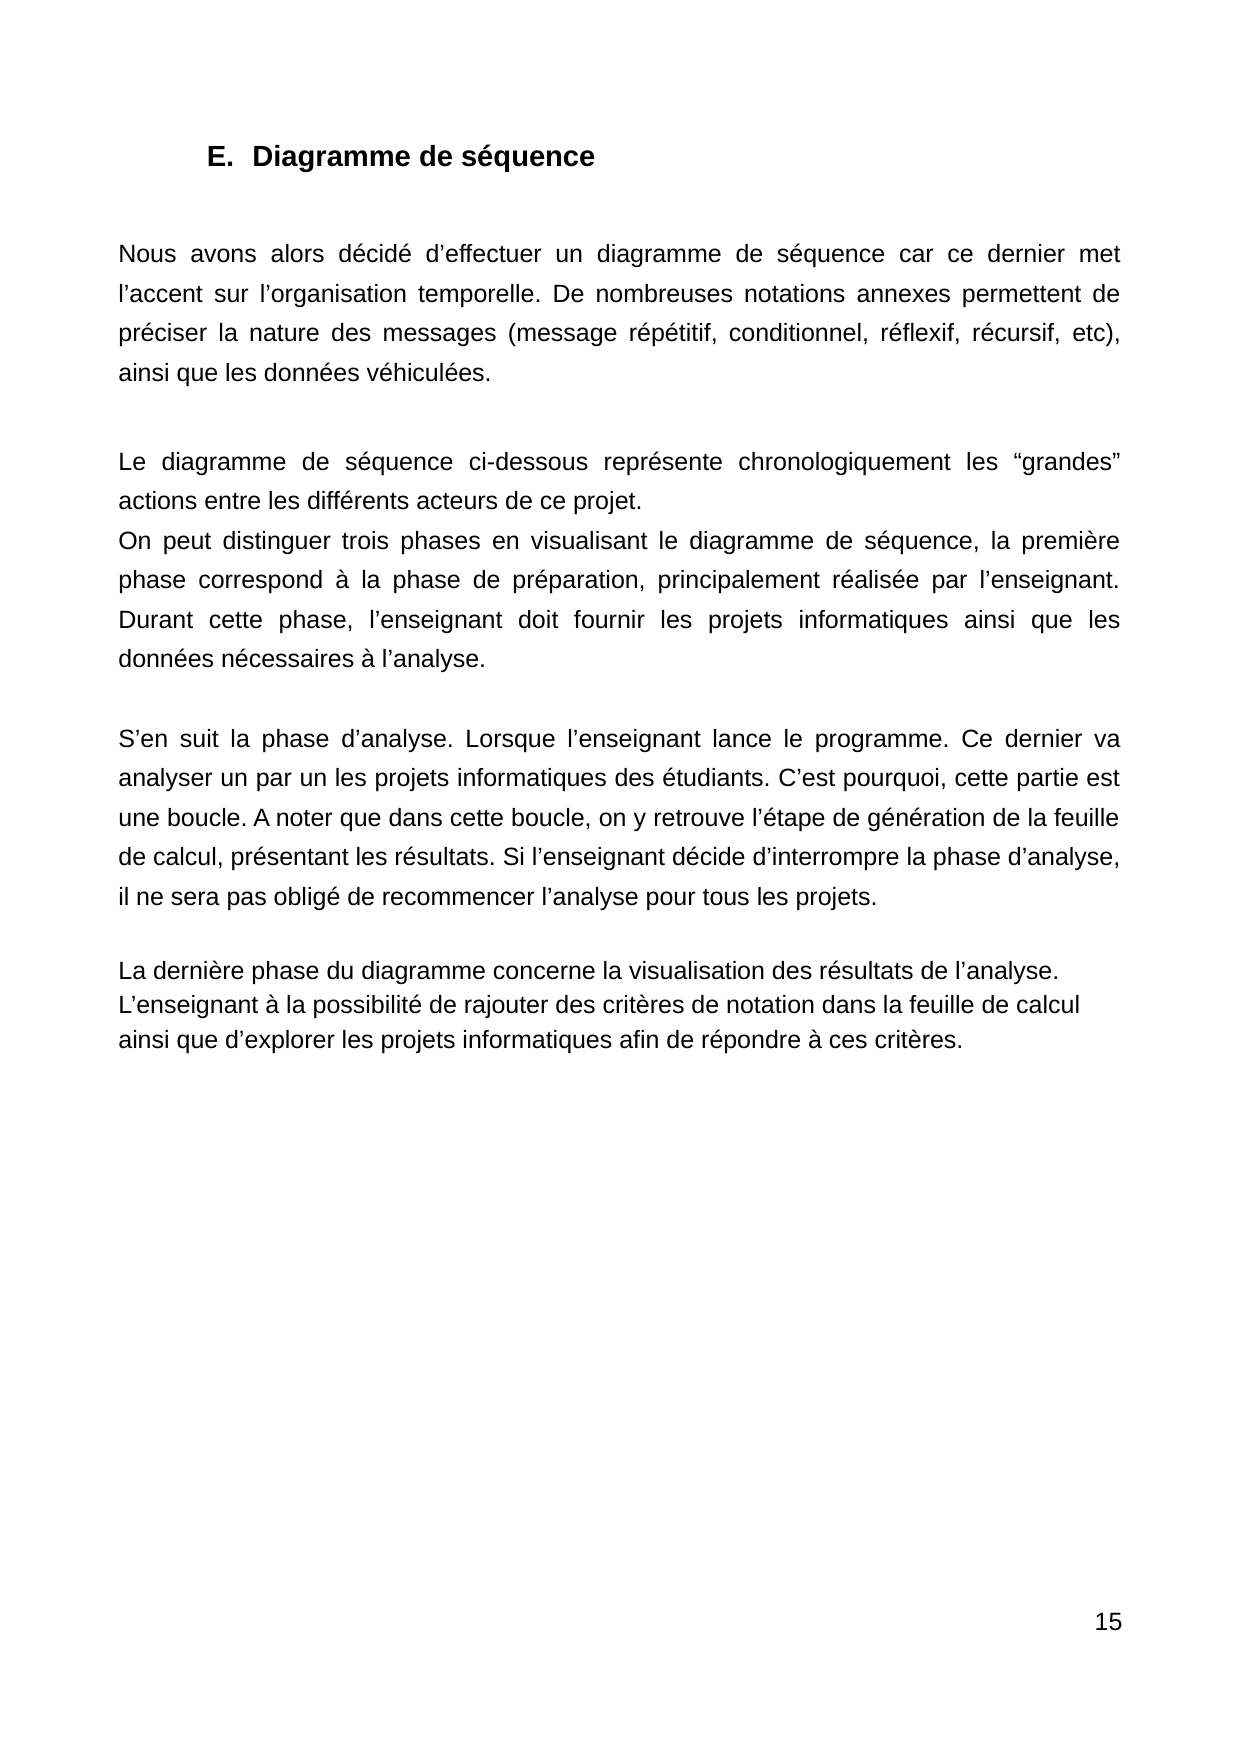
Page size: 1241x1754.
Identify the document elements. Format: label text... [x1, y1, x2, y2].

text Le diagramme de séquence ci-dessous représente chronologiquement les “grandes” actions entre les différents acteurs de ce projet. [118, 446, 1122, 515]
text Nous avons alors décidé d’effectuer un diagramme de séquence car ce dernier met l’accent sur l’organisation temporelle. De nombreuses notations annexes permettent de préciser la nature des messages (message répétitif, conditionnel, réflexif, récursif, etc), ainsi que les données véhiculées. [118, 239, 1122, 387]
text S’en suit la phase d’analyse. Lorsque l’enseignant lance le programme. Ce dernier va analyser un par un les projets informatiques des étudiants. C’est pourquoi, cette partie est une boucle. A noter que dans cette boucle, on y retrouve l’étape de génération de la feuille de calcul, présentant les résultats. Si l’enseignant décide d’interrompre la phase d’analyse, il ne sera pas obligé de recommencer l’analyse pour tous les projets. [118, 723, 1122, 911]
subtitle Diagramme de séquence [178, 139, 1122, 172]
text La dernière phase du diagramme concerne la visualisation des résultats de l’analyse. L’enseignant à la possibilité de rajouter des critères de notation dans la feuille de calcul ainsi que d’explorer les projets informatiques afin de répondre à ces critères. [118, 921, 1122, 1088]
text On peut distinguer trois phases en visualisant le diagramme de séquence, la première phase correspond à la phase de préparation, principalement réalisée par l’enseignant. Durant cette phase, l’enseignant doit fournir les projets informatiques ainsi que les données nécessaires à l’analyse. [118, 526, 1122, 673]
